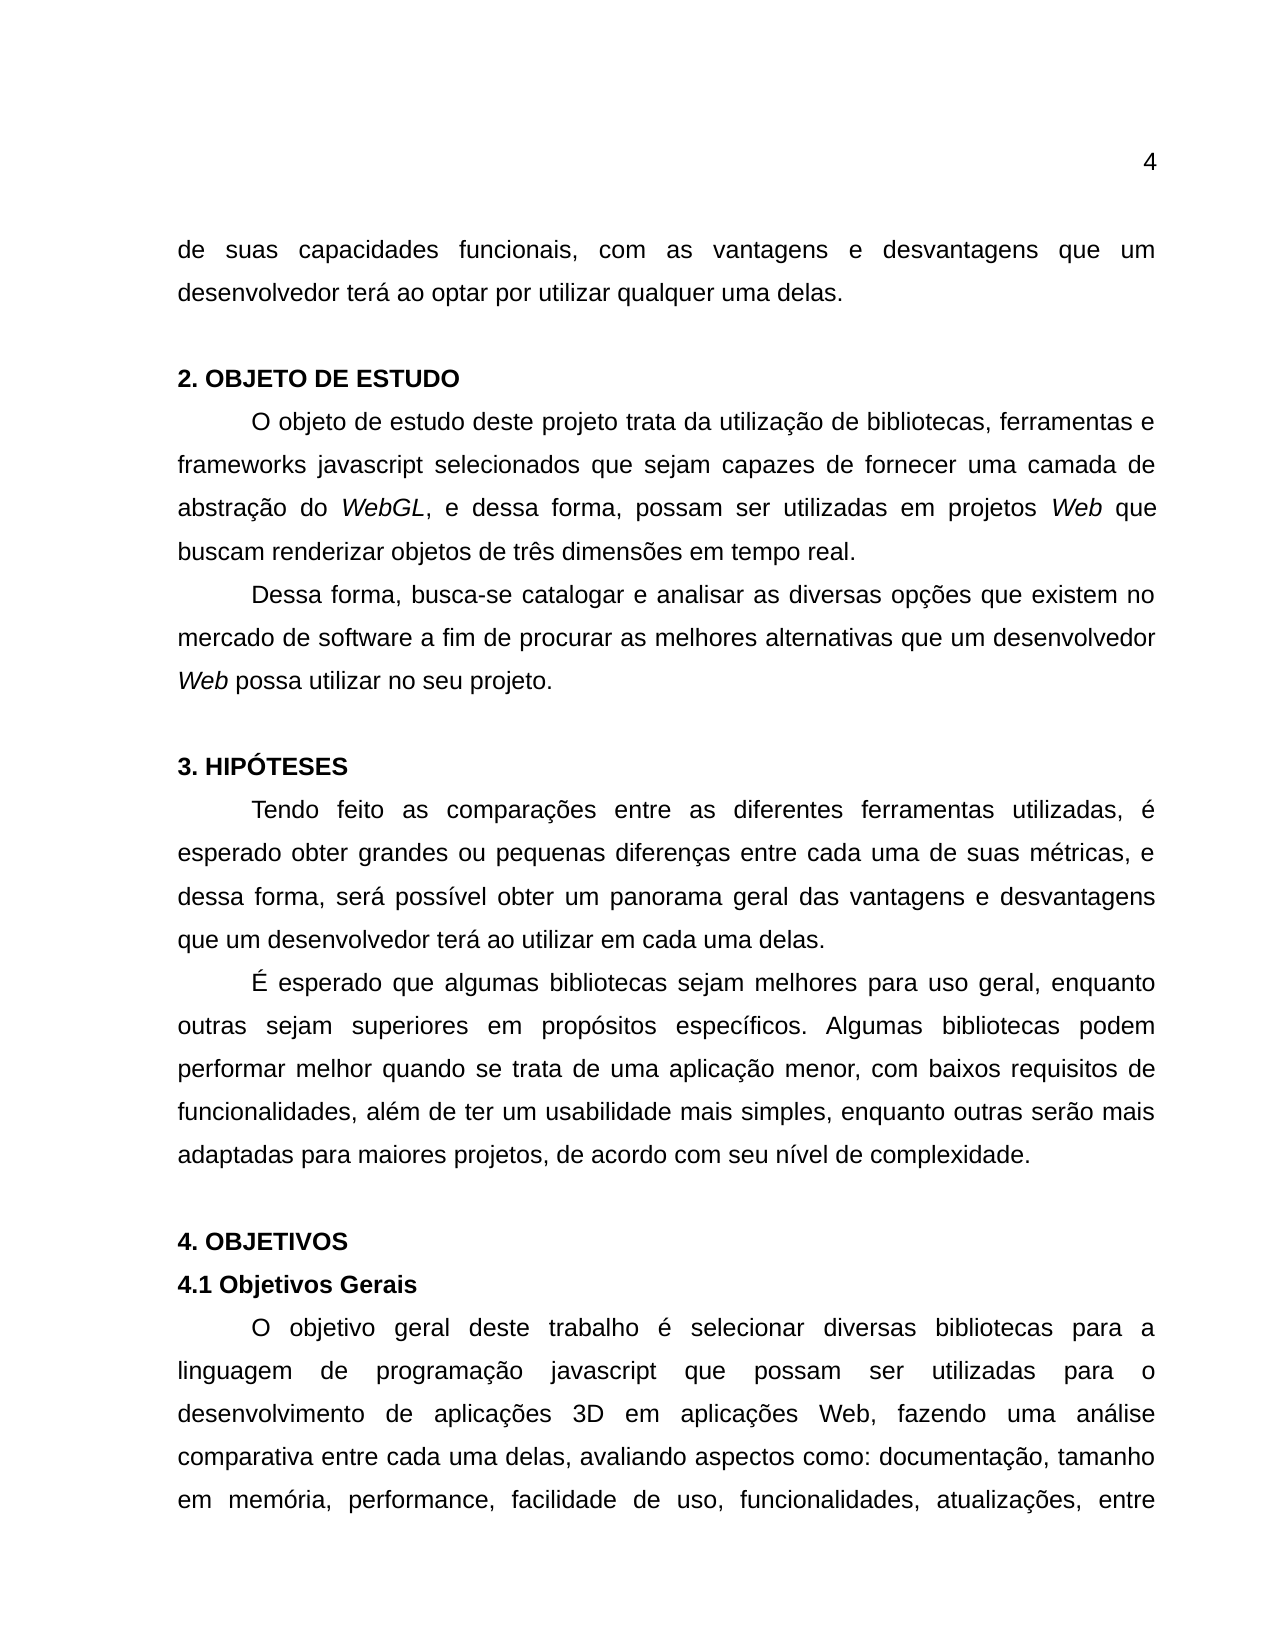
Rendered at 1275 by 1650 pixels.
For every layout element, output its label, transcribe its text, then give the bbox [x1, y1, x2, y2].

text Dessa forma, busca-se catalogar e analisar as diversas opções que existem no mercado de software a fim de procurar as melhores alternativas que um desenvolvedor Web possa utilizar no seu projeto. [177, 580, 1157, 695]
text É esperado que algumas bibliotecas sejam melhores para uso geral, enquanto outras sejam superiores em propósitos específicos. Algumas bibliotecas podem performar melhor quando se trata de uma aplicação menor, com baixos requisitos de funcionalidades, além de ter um usabilidade mais simples, enquanto outras serão mais adaptadas para maiores projetos, de acordo com seu nível de complexidade. [177, 968, 1157, 1169]
text O objetivo geral deste trabalho é selecionar diversas bibliotecas para a linguagem de programação javascript que possam ser utilizadas para o desenvolvimento de aplicações 3D em aplicações Web, fazendo uma análise comparativa entre cada uma delas, avaliando aspectos como: documentação, tamanho em memória, performance, facilidade de uso, funcionalidades, atualizações, entre [177, 1313, 1157, 1514]
subtitle 4. Objetivos [177, 1227, 1157, 1255]
text Tendo feito as comparações entre as diferentes ferramentas utilizadas, é esperado obter grandes ou pequenas diferenças entre cada uma de suas métricas, e dessa forma, será possível obter um panorama geral das vantagens e desvantagens que um desenvolvedor terá ao utilizar em cada uma delas. [177, 795, 1157, 953]
text O objeto de estudo deste projeto trata da utilização de bibliotecas, ferramentas e frameworks javascript selecionados que sejam capazes de fornecer uma camada de abstração do WebGL, e dessa forma, possam ser utilizadas em projetos Web que buscam renderizar objetos de três dimensões em tempo real. [177, 407, 1157, 565]
subtitle 4.1 Objetivos Gerais [177, 1270, 1157, 1298]
text de suas capacidades funcionais, com as vantagens e desvantagens que um desenvolvedor terá ao optar por utilizar qualquer uma delas. [177, 235, 1157, 307]
subtitle 2. Objeto de Estudo [177, 364, 1157, 393]
subtitle 3. Hipóteses [177, 752, 1157, 781]
